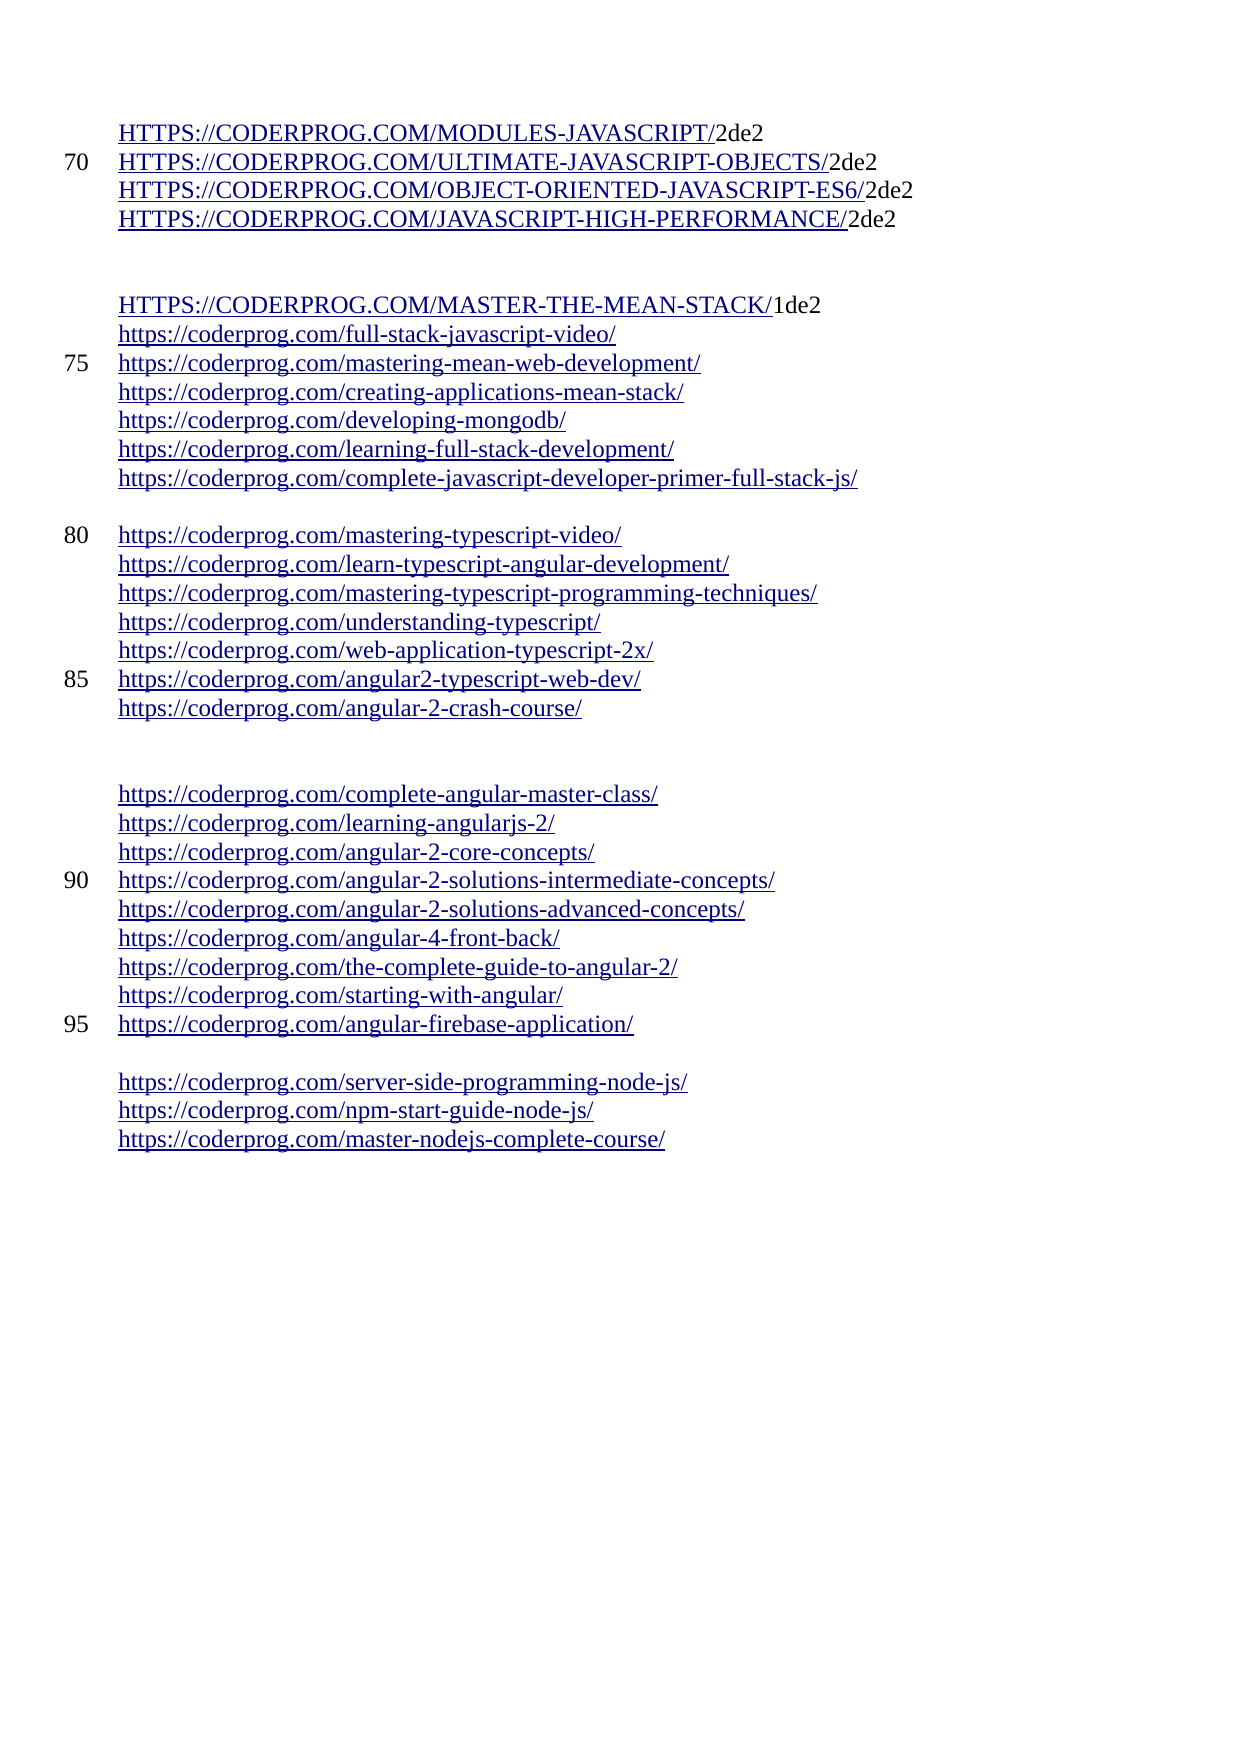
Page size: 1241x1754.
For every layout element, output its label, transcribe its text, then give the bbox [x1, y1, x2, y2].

text https://coderprog.com/angular-2-crash-course/ [118, 693, 1122, 722]
text https://coderprog.com/mastering-typescript-programming-techniques/ [118, 578, 1122, 607]
text https://coderprog.com/angular-4-front-back/ [118, 923, 1122, 952]
text https://coderprog.com/complete-javascript-developer-primer-full-stack-js/ [118, 463, 1122, 492]
text https://coderprog.com/understanding-typescript/ [118, 607, 1122, 636]
text HTTPS://CODERPROG.COM/JAVASCRIPT-HIGH-PERFORMANCE/2de2 [118, 204, 1122, 233]
text HTTPS://CODERPROG.COM/ULTIMATE-JAVASCRIPT-OBJECTS/2de2 [118, 147, 1122, 176]
text https://coderprog.com/complete-angular-master-class/ [118, 779, 1122, 808]
text https://coderprog.com/creating-applications-mean-stack/ [118, 377, 1122, 406]
text https://coderprog.com/angular-firebase-application/ [118, 1009, 1122, 1038]
text https://coderprog.com/learning-angularjs-2/ [118, 808, 1122, 837]
text https://coderprog.com/npm-start-guide-node-js/ [118, 1096, 1122, 1124]
text https://coderprog.com/full-stack-javascript-video/ [118, 319, 1122, 348]
text https://coderprog.com/angular-2-solutions-intermediate-concepts/ [118, 866, 1122, 894]
text https://coderprog.com/master-nodejs-complete-course/ [118, 1124, 1122, 1153]
text https://coderprog.com/starting-with-angular/ [118, 981, 1122, 1009]
text HTTPS://CODERPROG.COM/MASTER-THE-MEAN-STACK/1de2 [118, 291, 1122, 319]
text https://coderprog.com/web-application-typescript-2x/ [118, 636, 1122, 664]
text https://coderprog.com/server-side-programming-node-js/ [118, 1067, 1122, 1096]
text HTTPS://CODERPROG.COM/OBJECT-ORIENTED-JAVASCRIPT-ES6/2de2 [118, 176, 1122, 204]
text https://coderprog.com/angular-2-solutions-advanced-concepts/ [118, 894, 1122, 923]
text https://coderprog.com/learn-typescript-angular-development/ [118, 549, 1122, 578]
text https://coderprog.com/angular-2-core-concepts/ [118, 837, 1122, 866]
text https://coderprog.com/angular2-typescript-web-dev/ [118, 664, 1122, 693]
text https://coderprog.com/developing-mongodb/ [118, 406, 1122, 434]
text https://coderprog.com/the-complete-guide-to-angular-2/ [118, 952, 1122, 981]
text https://coderprog.com/learning-full-stack-development/ [118, 434, 1122, 463]
text HTTPS://CODERPROG.COM/MODULES-JAVASCRIPT/2de2 [118, 118, 1122, 147]
text https://coderprog.com/mastering-typescript-video/ [118, 521, 1122, 549]
text https://coderprog.com/mastering-mean-web-development/ [118, 348, 1122, 377]
